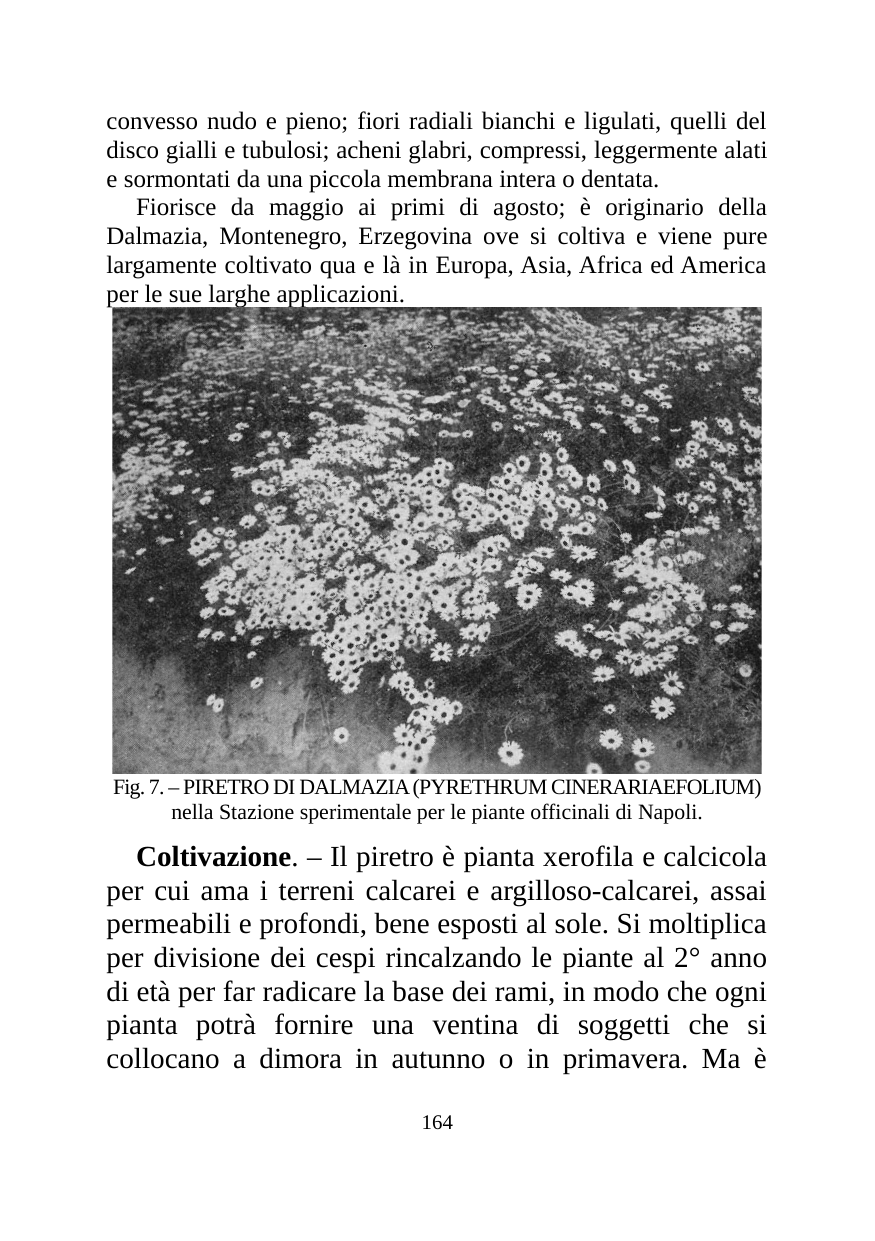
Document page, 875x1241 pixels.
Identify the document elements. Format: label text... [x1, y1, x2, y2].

text Fig. 7. – PIRETRO DI DALMAZIA (PYRETHRUM CINERARIAEFOLIUM) nella Stazione sperimentale per le piante officinali di Napoli. [112, 774, 762, 824]
text convesso nudo e pieno; fiori radiali bianchi e ligulati, quelli del disco gialli e tubulosi; acheni glabri, compressi, leggermente alati e sormontati da una piccola membrana intera o dentata. [106, 106, 768, 192]
text Fiorisce da maggio ai primi di agosto; è originario della Dalmazia, Montenegro, Erzegovina ove si coltiva e viene pure largamente coltivato qua e là in Europa, Asia, Africa ed America per le sue larghe applicazioni. [106, 192, 768, 307]
picture [112, 307, 762, 774]
text Coltivazione. – Il piretro è pianta xerofila e calcicola per cui ama i terreni calcarei e argilloso-calcarei, assai permeabili e profondi, bene esposti al sole. Si moltiplica per divisione dei cespi rincalzando le piante al 2° anno di età per far radicare la base dei rami, in modo che ogni pianta potrà fornire una ventina di soggetti che si collocano a dimora in autunno o in primavera. Ma è [106, 774, 768, 1074]
